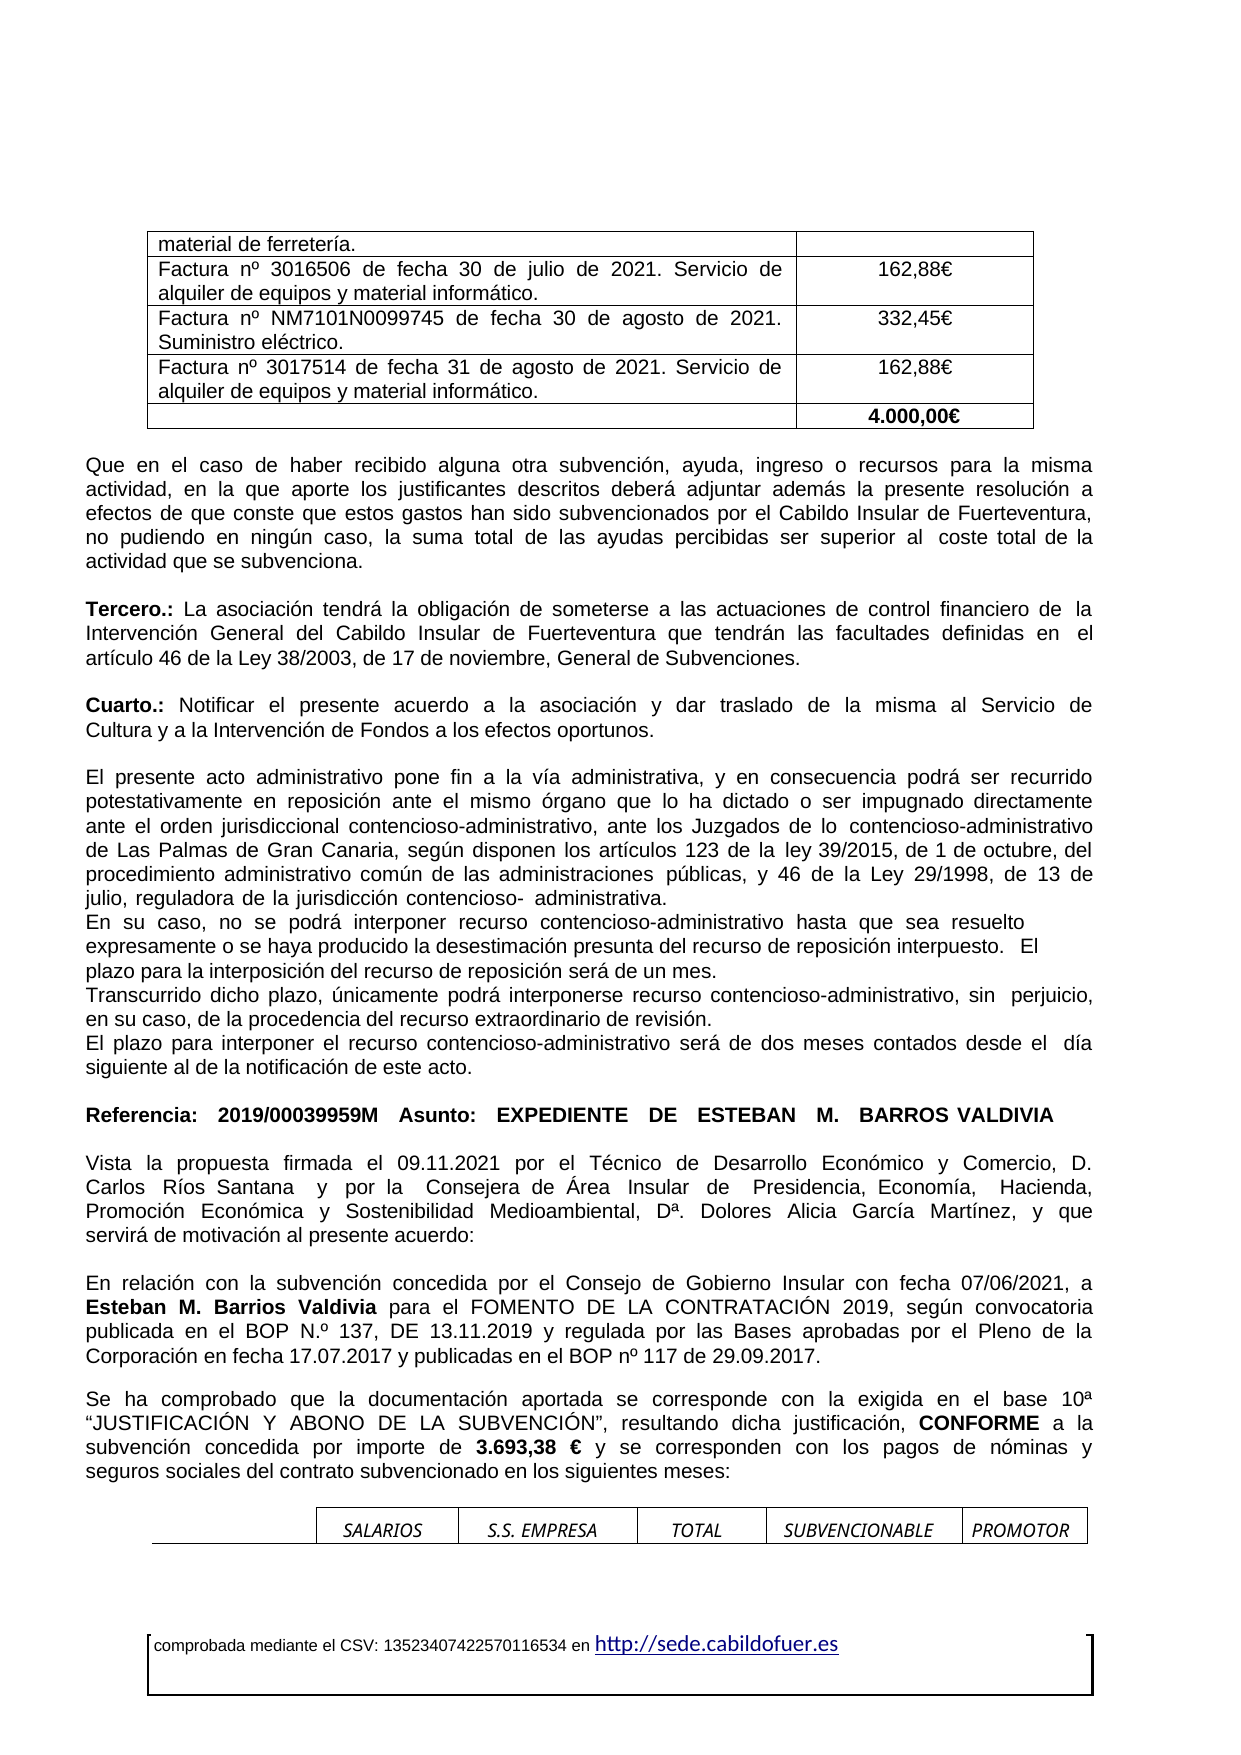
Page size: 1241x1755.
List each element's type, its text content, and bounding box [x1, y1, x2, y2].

table_cell 162,88€ [797, 257, 1033, 305]
table_header PROMOTOR [963, 1508, 1087, 1543]
table_header SALARIOS [317, 1508, 458, 1543]
text En relación con la subvención concedida por el Consejo de Gobierno Insular con fecha 07/06/2021, a Esteban M. Barrios Valdivia para el FOMENTO DE LA CONTRATACIÓN 2019, según convocatoria publicada en el BOP N.º 137, DE 13.11.2019 y regulada por las Bases aprobadas por el Pleno de la Corporación en fecha 17.07.2017 y publicadas en el BOP nº 117 de 29.09.2017. [85, 1271, 1093, 1367]
text Tercero.: La asociación tendrá la obligación de someterse a las actuaciones de control financiero de la Intervención General del Cabildo Insular de Fuerteventura que tendrán las facultades definidas en el artículo 46 de la Ley 38/2003, de 17 de noviembre, General de Subvenciones. [85, 597, 1093, 669]
text El presente acto administrativo pone fin a la vía administrativa, y en consecuencia podrá ser recurrido potestativamente en reposición ante el mismo órgano que lo ha dictado o ser impugnado directamente ante el orden jurisdiccional contencioso-administrativo, ante los Juzgados de lo contencioso-administrativo de Las Palmas de Gran Canaria, según disponen los artículos 123 de la ley 39/2015, de 1 de octubre, del procedimiento administrativo común de las administraciones públicas, y 46 de la Ley 29/1998, de 13 de julio, reguladora de la jurisdicción contencioso- administrativa. [85, 765, 1093, 910]
table_header material de ferretería. [148, 232, 796, 256]
text Se ha comprobado que la documentación aportada se corresponde con la exigida en el base 10ª “JUSTIFICACIÓN Y ABONO DE LA SUBVENCIÓN”, resultando dicha justificación, CONFORME a la subvención concedida por importe de 3.693,38 € y se corresponden con los pagos de nóminas y seguros sociales del contrato subvencionado en los siguientes meses: [85, 1387, 1093, 1483]
table_cell [148, 404, 796, 428]
subtitle Referencia: 2019/00039959M Asunto: EXPEDIENTE DE ESTEBAN M. BARROS VALDIVIA [85, 1103, 1093, 1127]
table_header S.S. EMPRESA [459, 1508, 637, 1543]
table_cell Factura nº 3017514 de fecha 31 de agosto de 2021. Servicio de alquiler de equipos y material informático. [148, 355, 796, 403]
table_header SUBVENCIONABLE [767, 1508, 962, 1543]
text El plazo para interponer el recurso contencioso-administrativo será de dos meses contados desde el día siguiente al de la notificación de este acto. [85, 1031, 1093, 1079]
table_cell 162,88€ [797, 355, 1033, 403]
text En su caso, no se podrá interponer recurso contencioso-administrativo hasta que sea resuelto expresamente o se haya producido la desestimación presunta del recurso de reposición interpuesto. El plazo para la interposición del recurso de reposición será de un mes. [85, 910, 1088, 982]
table_cell Factura nº NM7101N0099745 de fecha 30 de agosto de 2021. Suministro eléctrico. [148, 306, 796, 354]
table_header [152, 1507, 316, 1543]
text Cuarto.: Notificar el presente acuerdo a la asociación y dar traslado de la misma al Servicio de Cultura y a la Intervención de Fondos a los efectos oportunos. [85, 693, 1093, 741]
table_cell 332,45€ [797, 306, 1033, 354]
text Que en el caso de haber recibido alguna otra subvención, ayuda, ingreso o recursos para la misma actividad, en la que aporte los justificantes descritos deberá adjuntar además la presente resolución a efectos de que conste que estos gastos han sido subvencionados por el Cabildo Insular de Fuerteventura, no pudiendo en ningún caso, la suma total de las ayudas percibidas ser superior al coste total de la actividad que se subvenciona. [85, 453, 1093, 573]
text Transcurrido dicho plazo, únicamente podrá interponerse recurso contencioso-administrativo, sin perjuicio, en su caso, de la procedencia del recurso extraordinario de revisión. [85, 982, 1093, 1031]
table_cell 4.000,00€ [797, 404, 1033, 428]
text Vista la propuesta firmada el 09.11.2021 por el Técnico de Desarrollo Económico y Comercio, D. Carlos Ríos Santana y por la Consejera de Área Insular de Presidencia, Economía, Hacienda, Promoción Económica y Sostenibilidad Medioambiental, Dª. Dolores Alicia García Martínez, y que servirá de motivación al presente acuerdo: [85, 1151, 1093, 1247]
table_header TOTAL [638, 1508, 766, 1543]
table_cell Factura nº 3016506 de fecha 30 de julio de 2021. Servicio de alquiler de equipos y material informático. [148, 257, 796, 305]
table_header [797, 232, 1033, 256]
